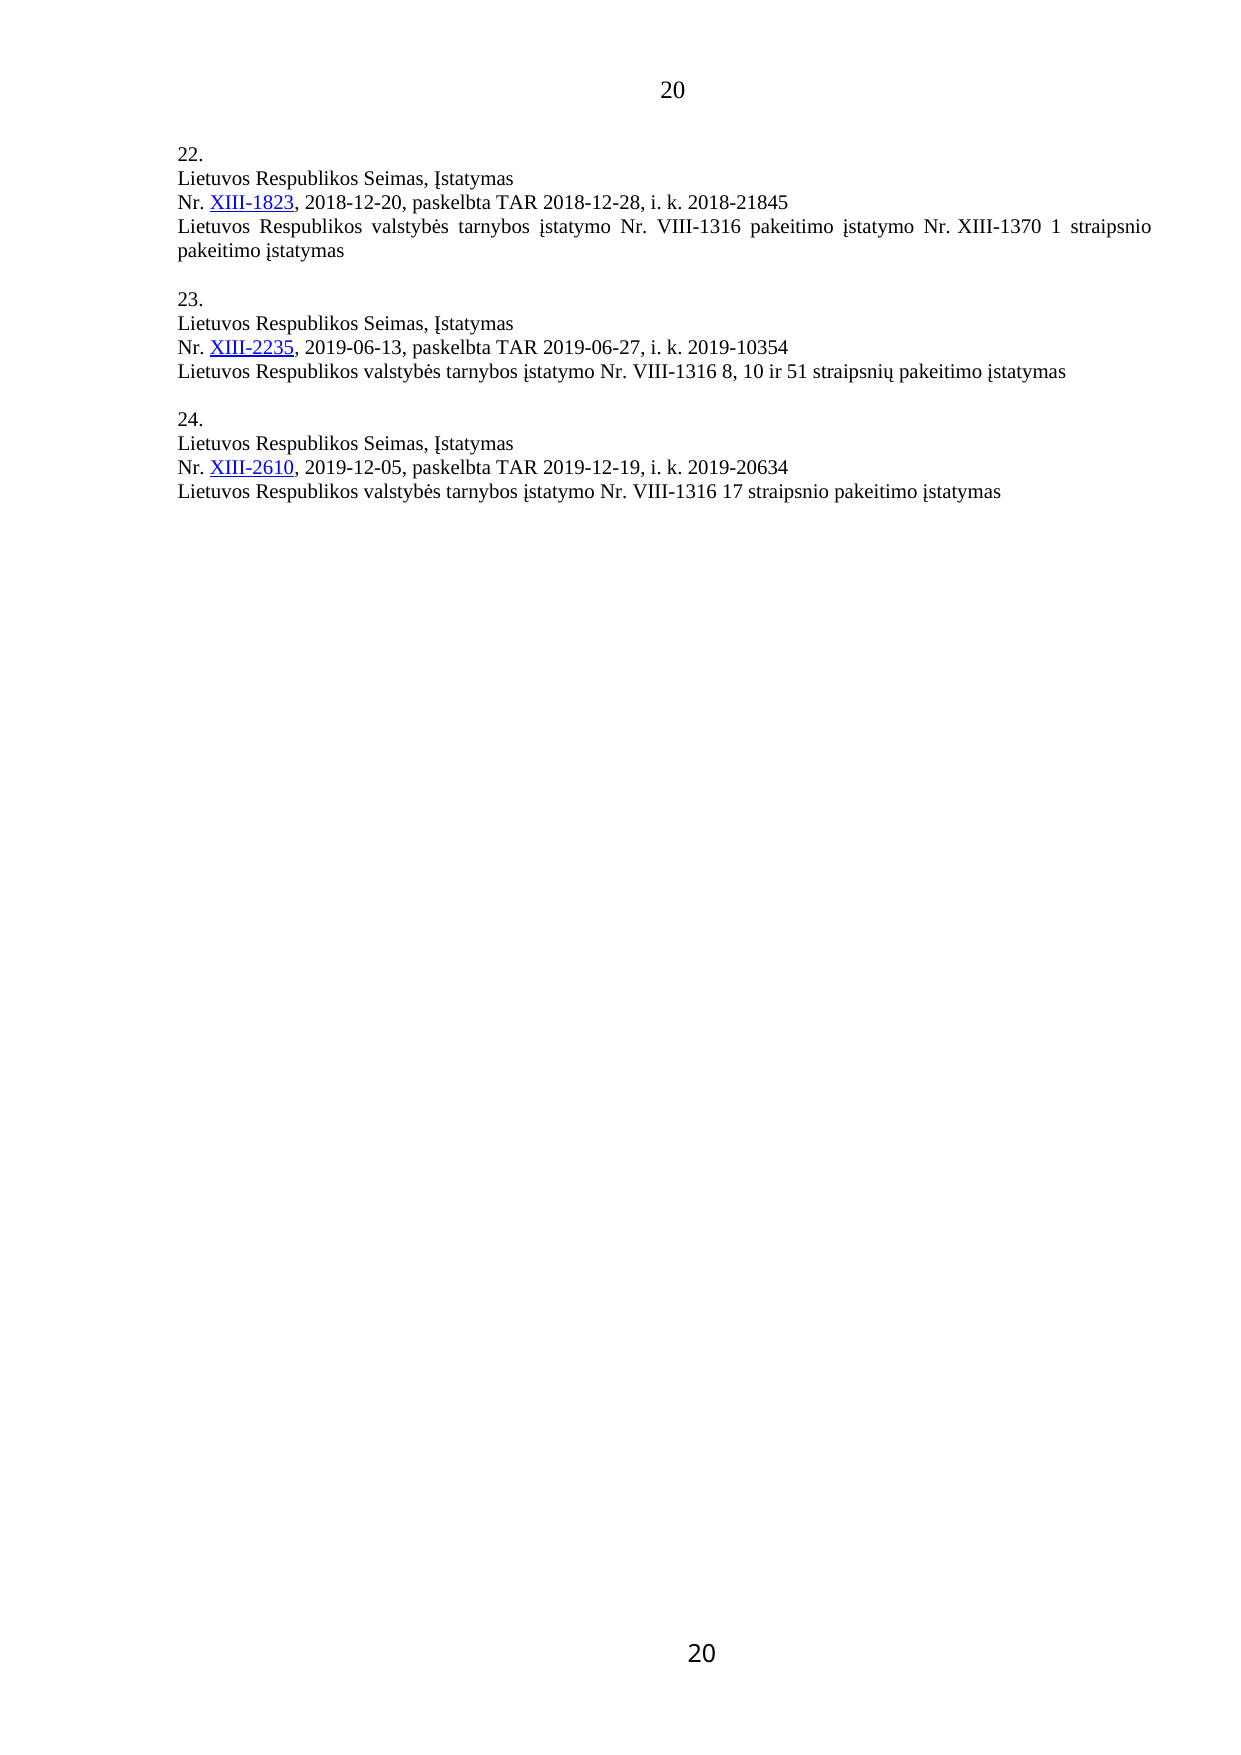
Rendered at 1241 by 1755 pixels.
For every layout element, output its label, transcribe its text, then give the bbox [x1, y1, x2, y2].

text Lietuvos Respublikos Seimas, Įstatymas [177, 311, 1152, 335]
text Lietuvos Respublikos valstybės tarnybos įstatymo Nr. VIII-1316 pakeitimo įstatymo Nr. XIII-1370 1 straipsnio pakeitimo įstatymas [177, 214, 1152, 262]
text 22. [177, 142, 1152, 166]
text Nr. XIII-2235, 2019-06-13, paskelbta TAR 2019-06-27, i. k. 2019-10354 [177, 335, 1152, 359]
text 24. [177, 407, 1152, 431]
text Nr. XIII-2610, 2019-12-05, paskelbta TAR 2019-12-19, i. k. 2019-20634 [177, 455, 1152, 479]
text 23. [177, 287, 1152, 311]
text Lietuvos Respublikos Seimas, Įstatymas [177, 166, 1152, 190]
text Lietuvos Respublikos Seimas, Įstatymas [177, 431, 1152, 455]
text Nr. XIII-1823, 2018-12-20, paskelbta TAR 2018-12-28, i. k. 2018-21845 [177, 190, 1152, 214]
text Lietuvos Respublikos valstybės tarnybos įstatymo Nr. VIII-1316 17 straipsnio pakeitimo įstatymas [177, 479, 1152, 503]
text Lietuvos Respublikos valstybės tarnybos įstatymo Nr. VIII-1316 8, 10 ir 51 straipsnių pakeitimo įstatymas [177, 359, 1152, 383]
